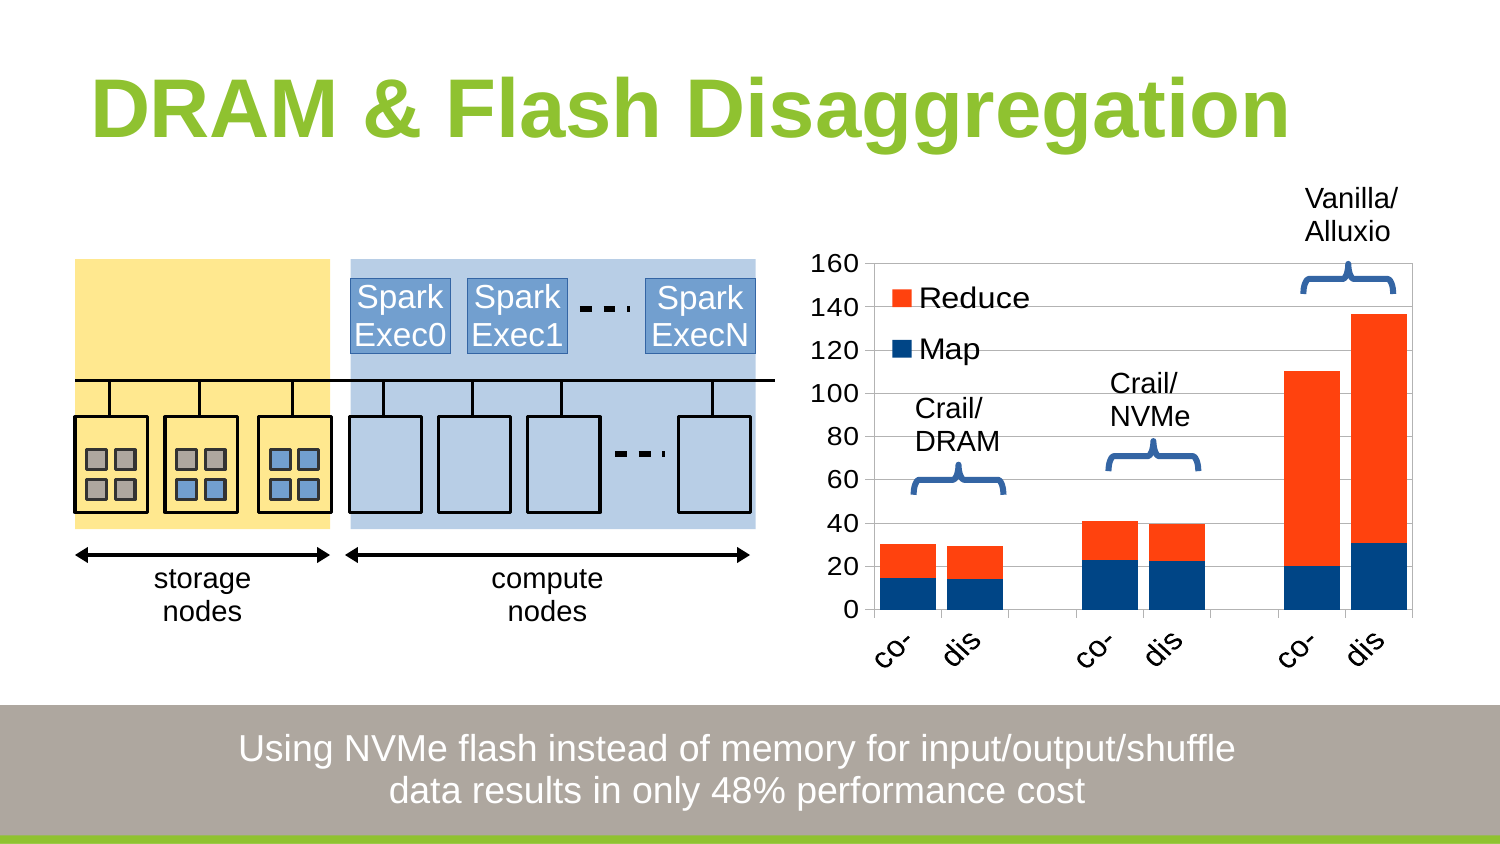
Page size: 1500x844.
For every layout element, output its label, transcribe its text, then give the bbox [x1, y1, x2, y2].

text_box [680, 418, 749, 511]
text_box [351, 418, 420, 511]
text_box compute nodes [345, 555, 751, 646]
text_box [440, 418, 509, 511]
text_box [75, 382, 108, 415]
text_box [167, 418, 236, 511]
text_box Vanilla/Alluxio [1290, 174, 1426, 256]
text_box [75, 259, 331, 379]
text_box [294, 382, 331, 415]
text_box [350, 382, 756, 530]
text_box [350, 382, 382, 415]
text_box Crail/ DRAM [900, 384, 1021, 466]
text_box [0, 705, 1500, 836]
text_box storage nodes [75, 555, 331, 646]
text_box [260, 418, 330, 511]
text_box Spark Exec1 [467, 278, 568, 354]
text_box Using NVMe flash instead of memory for input/output/shuffle data results in only 48% performance cost [60, 720, 1426, 820]
title DRAM & Flash Disaggregation [75, 33, 1425, 175]
text_box [529, 418, 598, 511]
text_box [350, 259, 756, 379]
text_box [75, 382, 331, 530]
text_box Crail/ NVMe [1095, 360, 1216, 441]
text_box Spark Exec0 [350, 278, 451, 354]
chart [810, 245, 1456, 676]
text_box Spark ExecN [645, 278, 756, 354]
text_box [77, 418, 146, 511]
